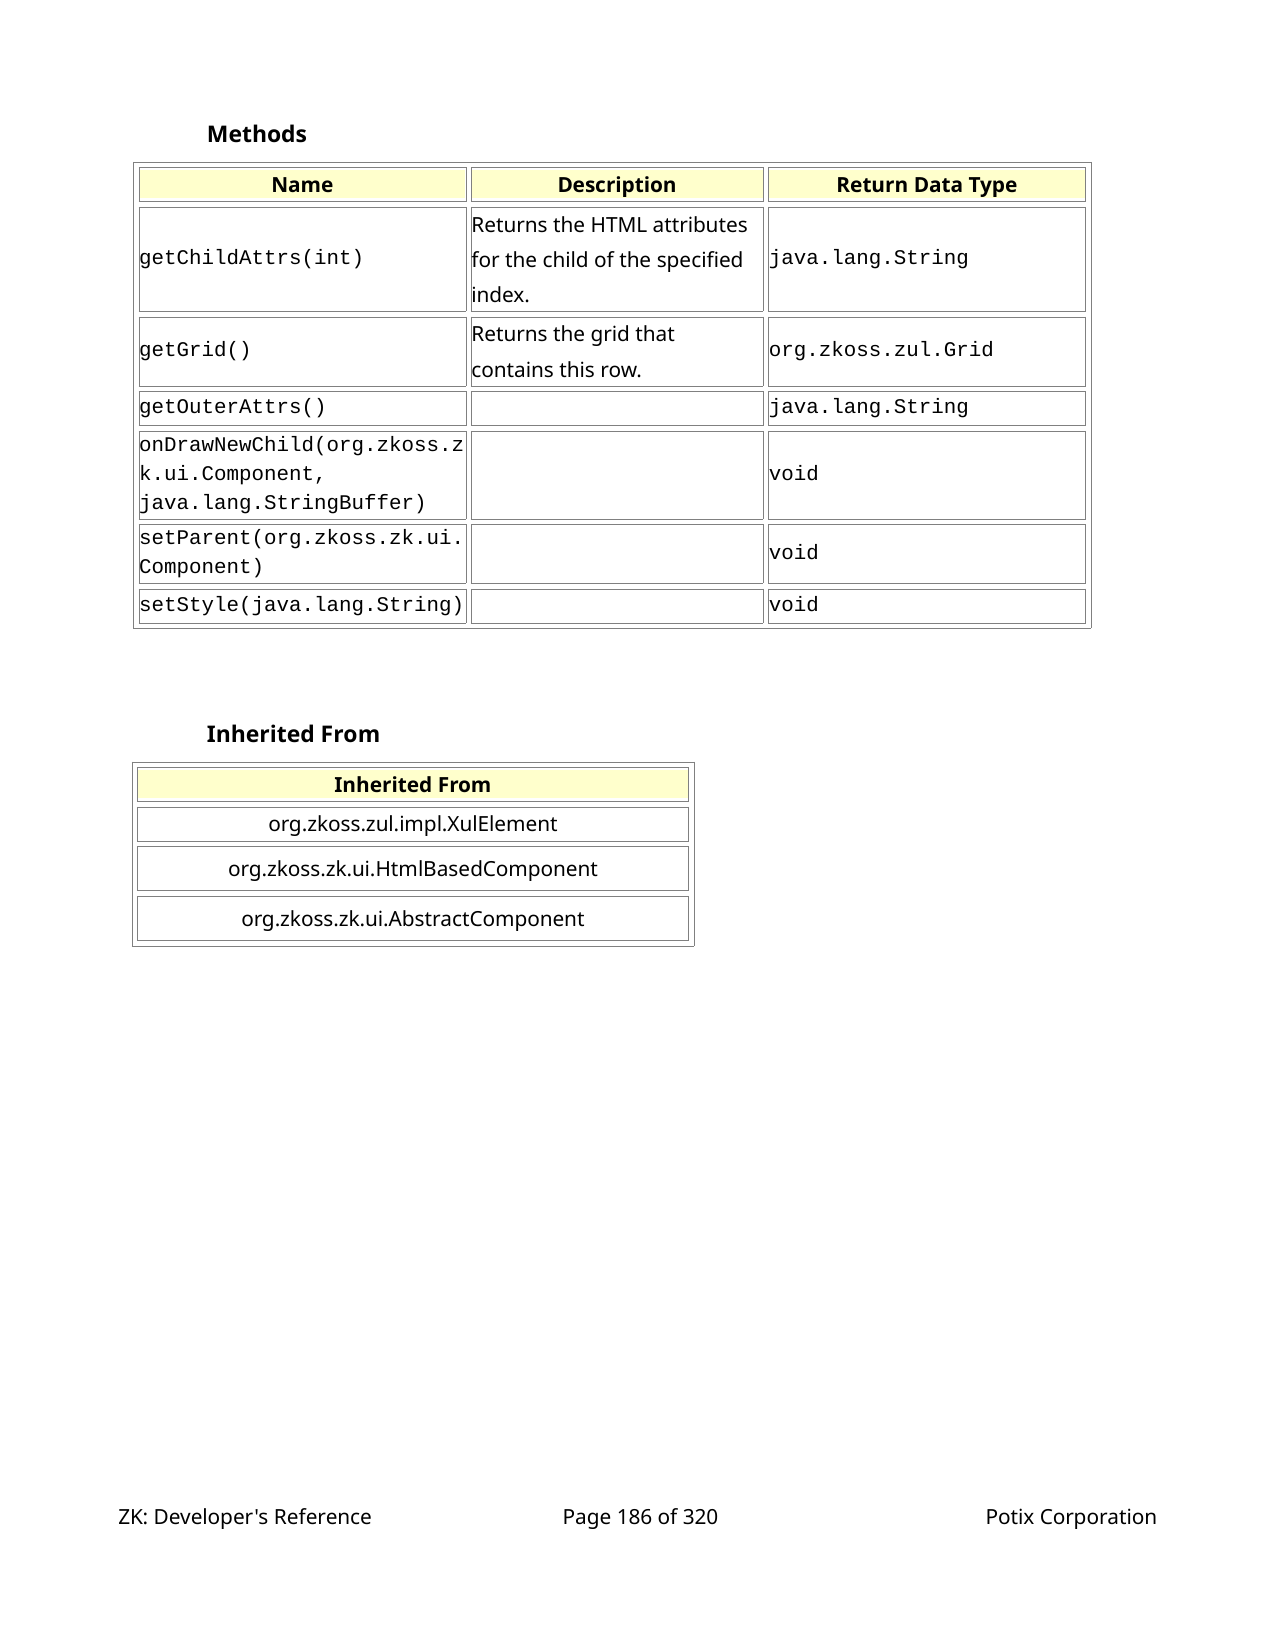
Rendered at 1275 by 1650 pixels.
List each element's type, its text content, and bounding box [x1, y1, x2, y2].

table_cell org.zkoss.zul.Grid [766, 311, 1088, 386]
table_header Description [468, 163, 766, 201]
table_cell [472, 392, 763, 425]
table_cell [468, 519, 766, 583]
table_cell setParent(org.zkoss.zk.ui.Component) [136, 519, 468, 583]
table_cell Returns the HTML attributes for the child of the specified index. [468, 201, 766, 311]
table_header Inherited From [134, 763, 691, 801]
table_cell [472, 432, 763, 519]
table_cell [468, 386, 766, 425]
table_cell [472, 525, 763, 583]
table_cell [468, 583, 766, 623]
table_cell org.zkoss.zul.impl.XulElement [134, 801, 691, 841]
table_header Return Data Type [766, 163, 1088, 201]
table_cell getChildAttrs(int) [136, 201, 468, 311]
table_header Name [136, 163, 468, 201]
table_cell setStyle(java.lang.String) [136, 583, 468, 623]
table_cell [472, 590, 763, 623]
table_cell Returns the grid that contains this row. [468, 311, 766, 386]
table_cell void [766, 583, 1088, 623]
table_cell java.lang.String [766, 201, 1088, 311]
table_cell void [766, 425, 1088, 519]
table_cell getOuterAttrs() [136, 386, 468, 425]
table_cell void [766, 519, 1088, 583]
subtitle Inherited From [207, 718, 1157, 749]
table_cell getGrid() [136, 311, 468, 386]
table_cell java.lang.String [766, 386, 1088, 425]
table_cell org.zkoss.zk.ui.AbstractComponent [134, 890, 691, 940]
table_cell onDrawNewChild(org.zkoss.zk.ui.Component, java.lang.StringBuffer) [136, 425, 468, 519]
table_cell [468, 425, 766, 519]
table_cell org.zkoss.zk.ui.HtmlBasedComponent [134, 841, 691, 890]
subtitle Methods [207, 118, 1157, 149]
